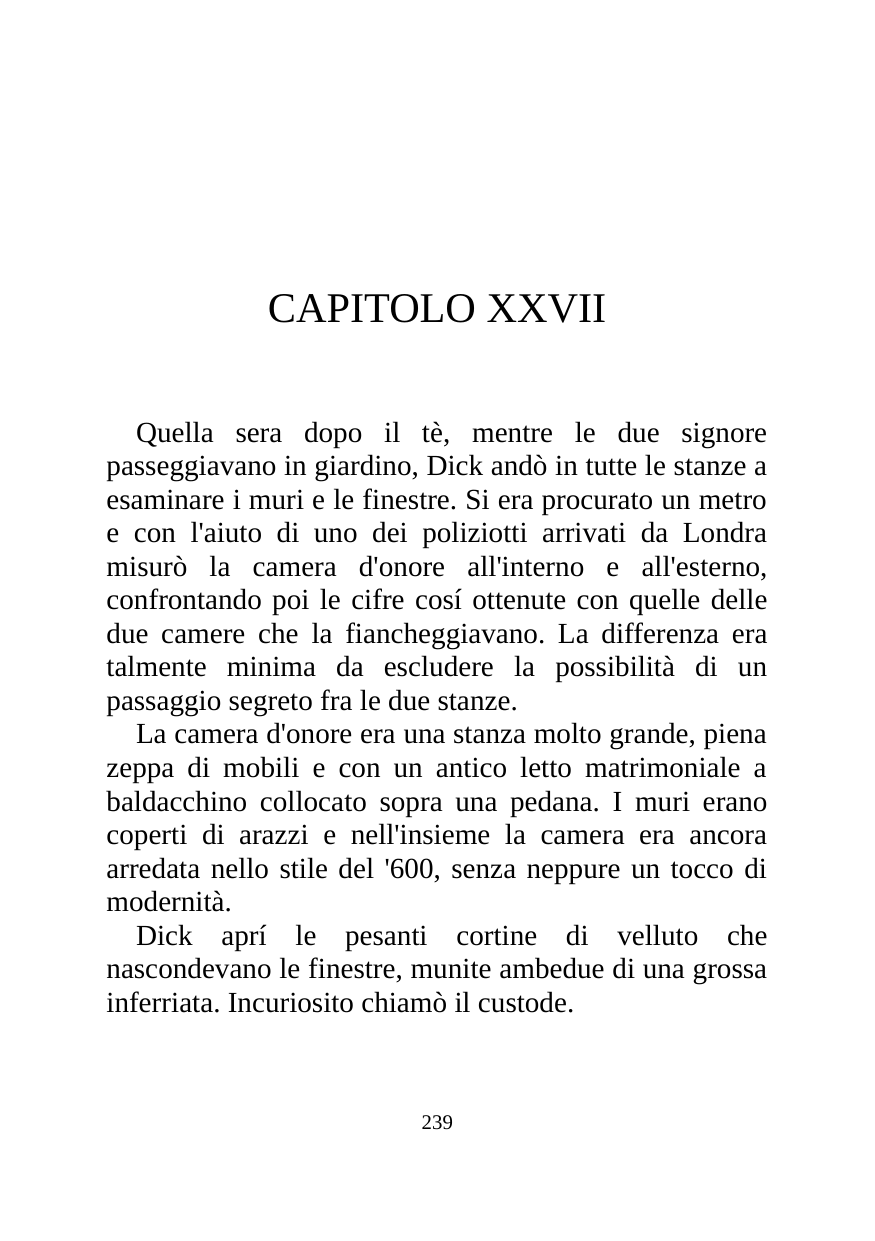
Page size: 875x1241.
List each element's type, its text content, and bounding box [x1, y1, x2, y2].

text Quella sera dopo il tè, mentre le due signore passeggiavano in giardino, Dick andò in tutte le stanze a esaminare i muri e le finestre. Si era procurato un metro e con l'aiuto di uno dei poliziotti arrivati da Londra misurò la camera d'onore all'interno e all'esterno, confrontando poi le cifre cosí ottenute con quelle delle due camere che la fiancheggiavano. La differenza era talmente minima da escludere la possibilità di un passaggio segreto fra le due stanze. [106, 415, 768, 717]
subtitle CAPITOLO XXVII [106, 283, 768, 332]
text La camera d'onore era una stanza molto grande, piena zeppa di mobili e con un antico letto matrimoniale a baldacchino collocato sopra una pedana. I muri erano coperti di arazzi e nell'insieme la camera era ancora arredata nello stile del '600, senza neppure un tocco di modernità. [106, 717, 768, 918]
text Dick aprí le pesanti cortine di velluto che nascondevano le finestre, munite ambedue di una grossa inferriata. Incuriosito chiamò il custode. [106, 918, 768, 1018]
